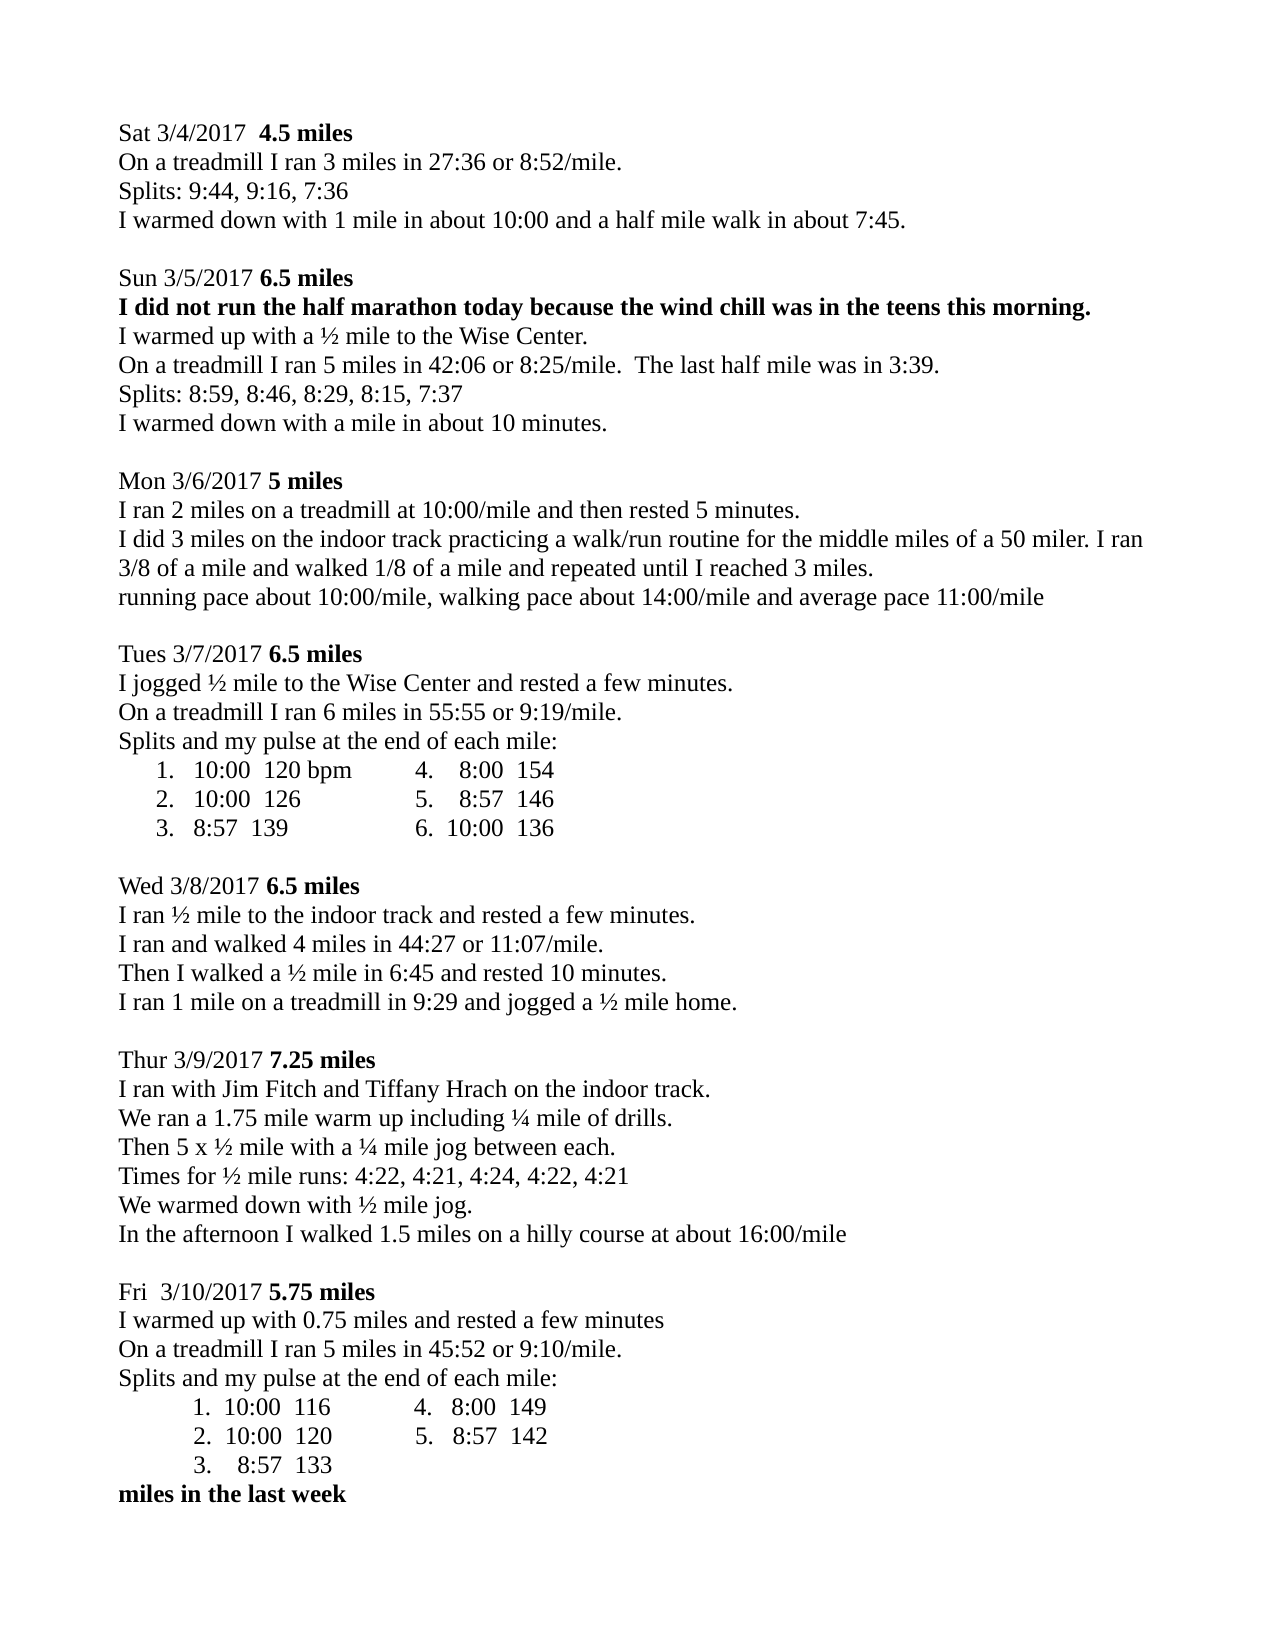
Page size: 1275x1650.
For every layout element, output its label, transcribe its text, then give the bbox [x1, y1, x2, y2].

text I ran 2 miles on a treadmill at 10:00/mile and then rested 5 minutes. [118, 494, 1157, 523]
list Times for ½ mile runs: 4:22, 4:21, 4:24, 4:22, 4:21 [118, 1161, 1157, 1189]
text Splits: 8:59, 8:46, 8:29, 8:15, 7:37 [118, 379, 1157, 408]
list Wed 3/8/2017 6.5 miles [118, 871, 1157, 900]
list Then 5 x ½ mile with a ¼ mile jog between each. [118, 1132, 1157, 1161]
text Thur 3/9/2017 7.25 miles [118, 1045, 1157, 1074]
text I warmed down with a mile in about 10 minutes. [118, 408, 1157, 437]
text I warmed down with 1 mile in about 10:00 and a half mile walk in about 7:45. [118, 205, 1157, 234]
list 10:00 120 bpm 4. 8:00 154 [156, 755, 1157, 784]
text I did 3 miles on the indoor track practicing a walk/run routine for the middle miles of a 50 miler. I ran 3/8 of a mile and walked 1/8 of a mile and repeated until I reached 3 miles. [118, 523, 1157, 581]
text On a treadmill I ran 5 miles in 45:52 or 9:10/mile. [118, 1334, 1157, 1363]
list 8:57 139 6. 10:00 136 [156, 813, 1157, 842]
text On a treadmill I ran 5 miles in 42:06 or 8:25/mile. The last half mile was in 3:39. [118, 350, 1157, 379]
list I ran ½ mile to the indoor track and rested a few minutes. [118, 900, 1157, 929]
list 3. 8:57 133 [156, 1450, 1157, 1479]
text Sun 3/5/2017 6.5 miles [118, 263, 1157, 292]
list 2. 10:00 120 5. 8:57 142 [156, 1421, 1157, 1450]
list We warmed down with ½ mile jog. [118, 1189, 1157, 1218]
text I jogged ½ mile to the Wise Center and rested a few minutes. [118, 668, 1157, 697]
text On a treadmill I ran 3 miles in 27:36 or 8:52/mile. [118, 147, 1157, 176]
list In the afternoon I walked 1.5 miles on a hilly course at about 16:00/mile [118, 1218, 1157, 1247]
list We ran a 1.75 mile warm up including ¼ mile of drills. [118, 1103, 1157, 1132]
list 10:00 126 5. 8:57 146 [156, 784, 1157, 813]
text Splits and my pulse at the end of each mile: [118, 1363, 1157, 1392]
text I did not run the half marathon today because the wind chill was in the teens this morning. [118, 292, 1157, 321]
list I ran and walked 4 miles in 44:27 or 11:07/mile. [118, 929, 1157, 958]
text Tues 3/7/2017 6.5 miles [118, 639, 1157, 668]
text 1. 10:00 116 4. 8:00 149 [118, 1392, 1157, 1421]
text On a treadmill I ran 6 miles in 55:55 or 9:19/mile. [118, 697, 1157, 726]
text I warmed up with 0.75 miles and rested a few minutes [118, 1305, 1157, 1334]
text I ran with Jim Fitch and Tiffany Hrach on the indoor track. [118, 1074, 1157, 1103]
text miles in the last week [118, 1479, 1157, 1508]
text I warmed up with a ½ mile to the Wise Center. [118, 321, 1157, 350]
text Splits: 9:44, 9:16, 7:36 [118, 176, 1157, 205]
text running pace about 10:00/mile, walking pace about 14:00/mile and average pace 11:00/mile [118, 581, 1157, 610]
text Sat 3/4/2017 4.5 miles [118, 118, 1157, 147]
list Then I walked a ½ mile in 6:45 and rested 10 minutes. [118, 958, 1157, 987]
text Mon 3/6/2017 5 miles [118, 466, 1157, 494]
text Splits and my pulse at the end of each mile: [118, 726, 1157, 755]
list I ran 1 mile on a treadmill in 9:29 and jogged a ½ mile home. [118, 987, 1157, 1016]
text Fri 3/10/2017 5.75 miles [118, 1276, 1157, 1305]
